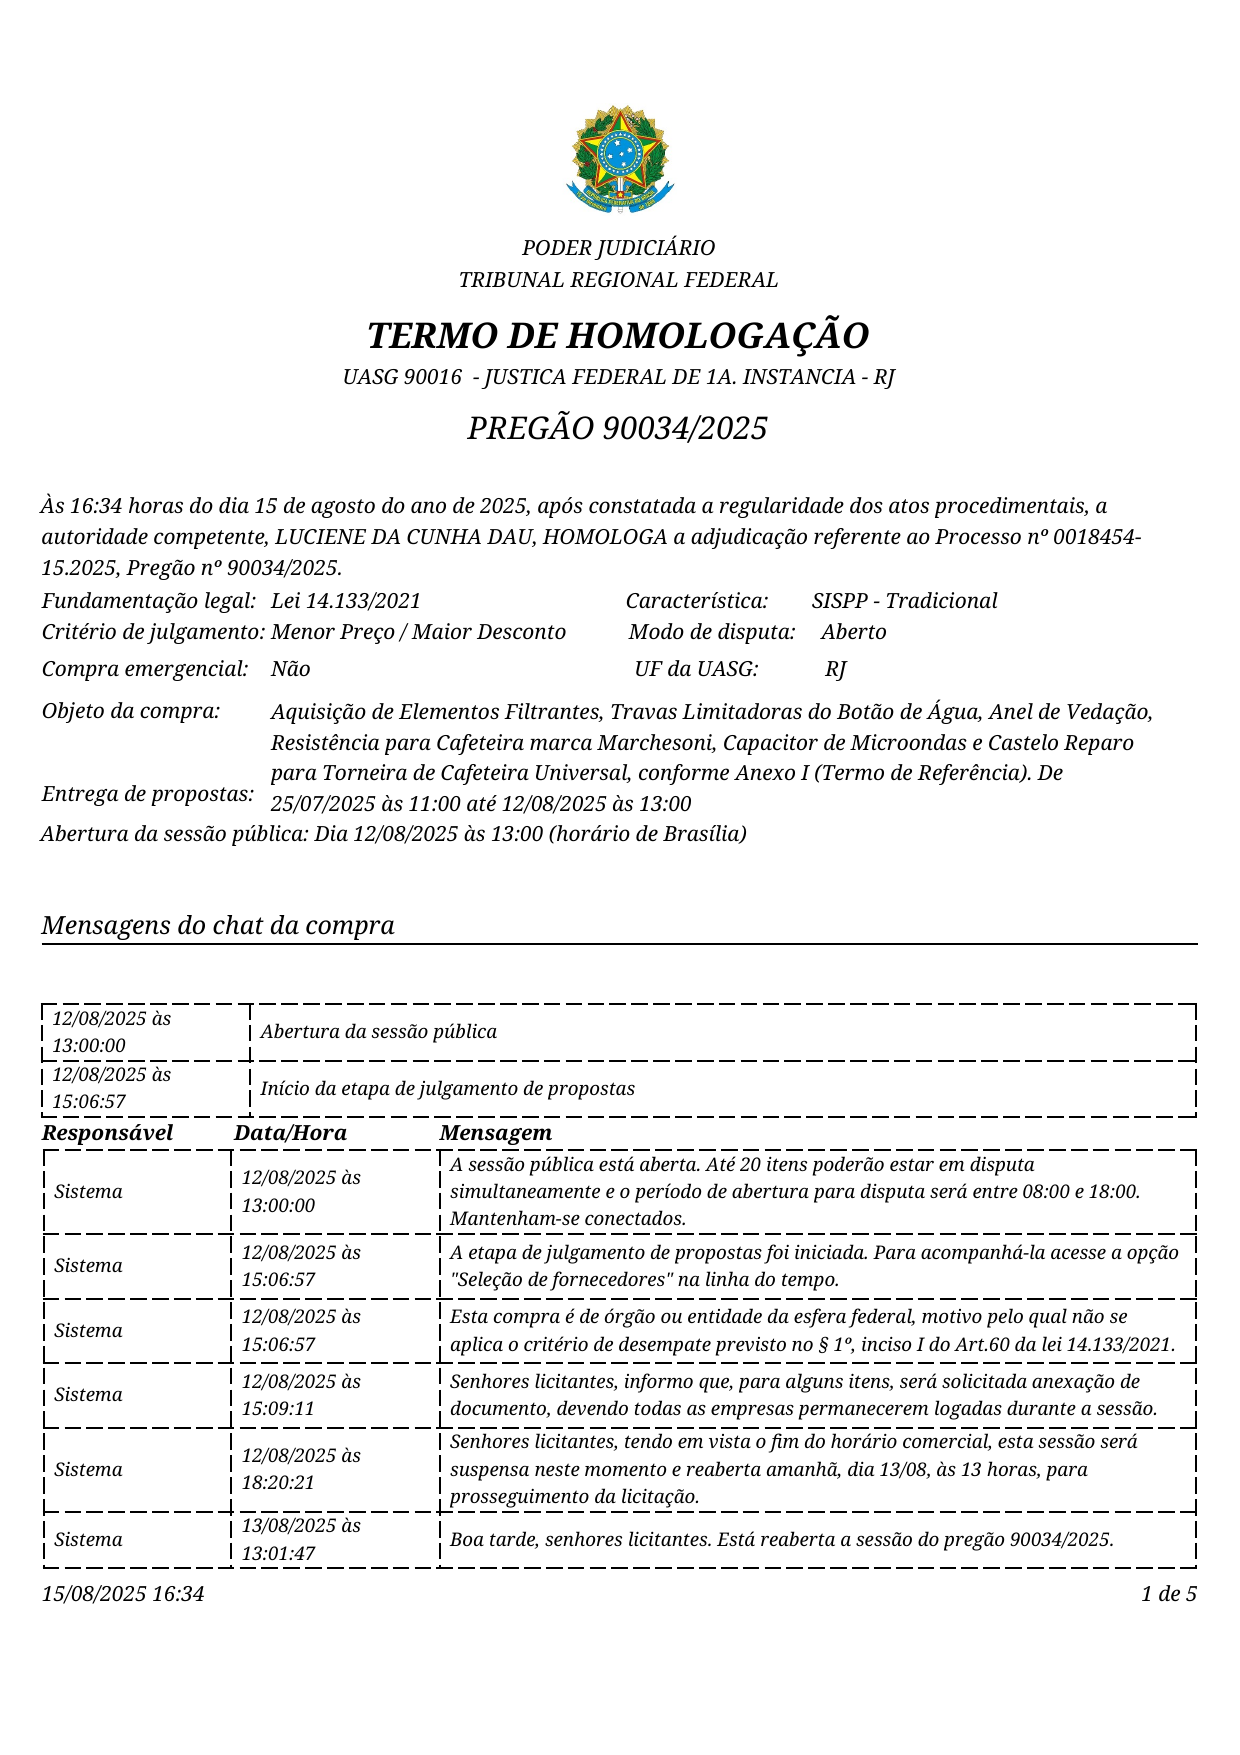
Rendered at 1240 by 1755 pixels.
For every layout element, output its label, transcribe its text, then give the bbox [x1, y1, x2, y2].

table_cell Senhores licitantes, informo que, para alguns itens, será solicitada anexação de documento, devendo todas as empresas permanecerem logadas durante a sessão. [440, 1362, 1196, 1427]
table_header A sessão pública está aberta. Até 20 itens poderão estar em disputa simultaneamente e o período de abertura para disputa será entre 08:00 e 18:00. Mantenham-se conectados. [440, 1149, 1196, 1233]
table_cell 13/08/2025 às 13:01:47 [231, 1511, 439, 1567]
table_cell Senhores licitantes, tendo em vista o fim do horário comercial, esta sessão será suspensa neste momento e reaberta amanhã, dia 13/08, às 13 horas, para prosseguimento da licitação. [440, 1427, 1196, 1511]
table_cell Critério de julgamento: [42, 617, 271, 654]
text PODER JUDICIÁRIO [42, 233, 1198, 261]
subtitle PREGÃO 90034/2025 [42, 406, 1198, 449]
table_cell 12/08/2025 às 15:06:57 [42, 1060, 250, 1116]
table_cell Compra emergencial: Objeto da compra: Entrega de propostas: [42, 654, 271, 819]
table_cell 12/08/2025 às 15:06:57 [231, 1298, 439, 1362]
subtitle Mensagens do chat da compra [41, 908, 1200, 942]
table_header Sistema [44, 1149, 231, 1233]
table_cell 12/08/2025 às 15:06:57 [231, 1233, 439, 1297]
table_cell Sistema [44, 1511, 231, 1567]
table_cell Sistema [44, 1298, 231, 1362]
table_cell 12/08/2025 às 15:09:11 [231, 1362, 439, 1427]
table_header 12/08/2025 às 13:00:00 [42, 1003, 250, 1059]
table_cell Não UF da UASG: RJ Aquisição de Elementos Filtrantes, Travas Limitadoras do Botão de Água, Anel de Vedação, Resistência para Cafeteira marca Marchesoni, Capacitor de Microondas e Castelo Reparo para Torneira de Cafeteira Universal, conforme Anexo I (Termo de Referência). De 25/07/2025 às 11:00 até 12/08/2025 às 13:00 [271, 654, 1175, 819]
table_header 12/08/2025 às 13:00:00 [231, 1149, 439, 1233]
text Abertura da sessão pública: Dia 12/08/2025 às 13:00 (horário de Brasília) [40, 819, 1200, 847]
table_cell Boa tarde, senhores licitantes. Está reaberta a sessão do pregão 90034/2025. [440, 1511, 1196, 1567]
table_cell Esta compra é de órgão ou entidade da esfera federal, motivo pelo qual não se aplica o critério de desempate previsto no § 1º, inciso I do Art.60 da lei 14.133/2021. [440, 1298, 1196, 1362]
table_cell Menor Preço / Maior Desconto Modo de disputa: Aberto [271, 617, 1175, 654]
subtitle TERMO DE HOMOLOGAÇÃO [42, 311, 1198, 359]
text Responsável Data/Hora Mensagem [42, 1118, 1200, 1147]
text TRIBUNAL REGIONAL FEDERAL [42, 265, 1198, 293]
table_header Abertura da sessão pública [250, 1003, 1196, 1059]
table_cell Início da etapa de julgamento de propostas [250, 1060, 1196, 1116]
table_cell A etapa de julgamento de propostas foi iniciada. Para acompanhá-la acesse a opção "Seleção de fornecedores" na linha do tempo. [440, 1233, 1196, 1297]
text UASG 90016 - JUSTICA FEDERAL DE 1A. INSTANCIA - RJ [42, 362, 1198, 391]
text Às 16:34 horas do dia 15 de agosto do ano de 2025, após constatada a regularidade dos atos procedimentais, a autoridade competente, LUCIENE DA CUNHA DAU, HOMOLOGA a adjudicação referente ao Processo nº 0018454-15.2025, Pregão nº 90034/2025. [40, 491, 1200, 582]
table_header Lei 14.133/2021 Característica: SISPP - Tradicional [271, 587, 1175, 617]
table_cell Sistema [44, 1427, 231, 1511]
table_cell Sistema [44, 1233, 231, 1297]
table_header Fundamentação legal: [42, 587, 271, 617]
table_cell 12/08/2025 às 18:20:21 [231, 1427, 439, 1511]
table_cell Sistema [44, 1362, 231, 1427]
